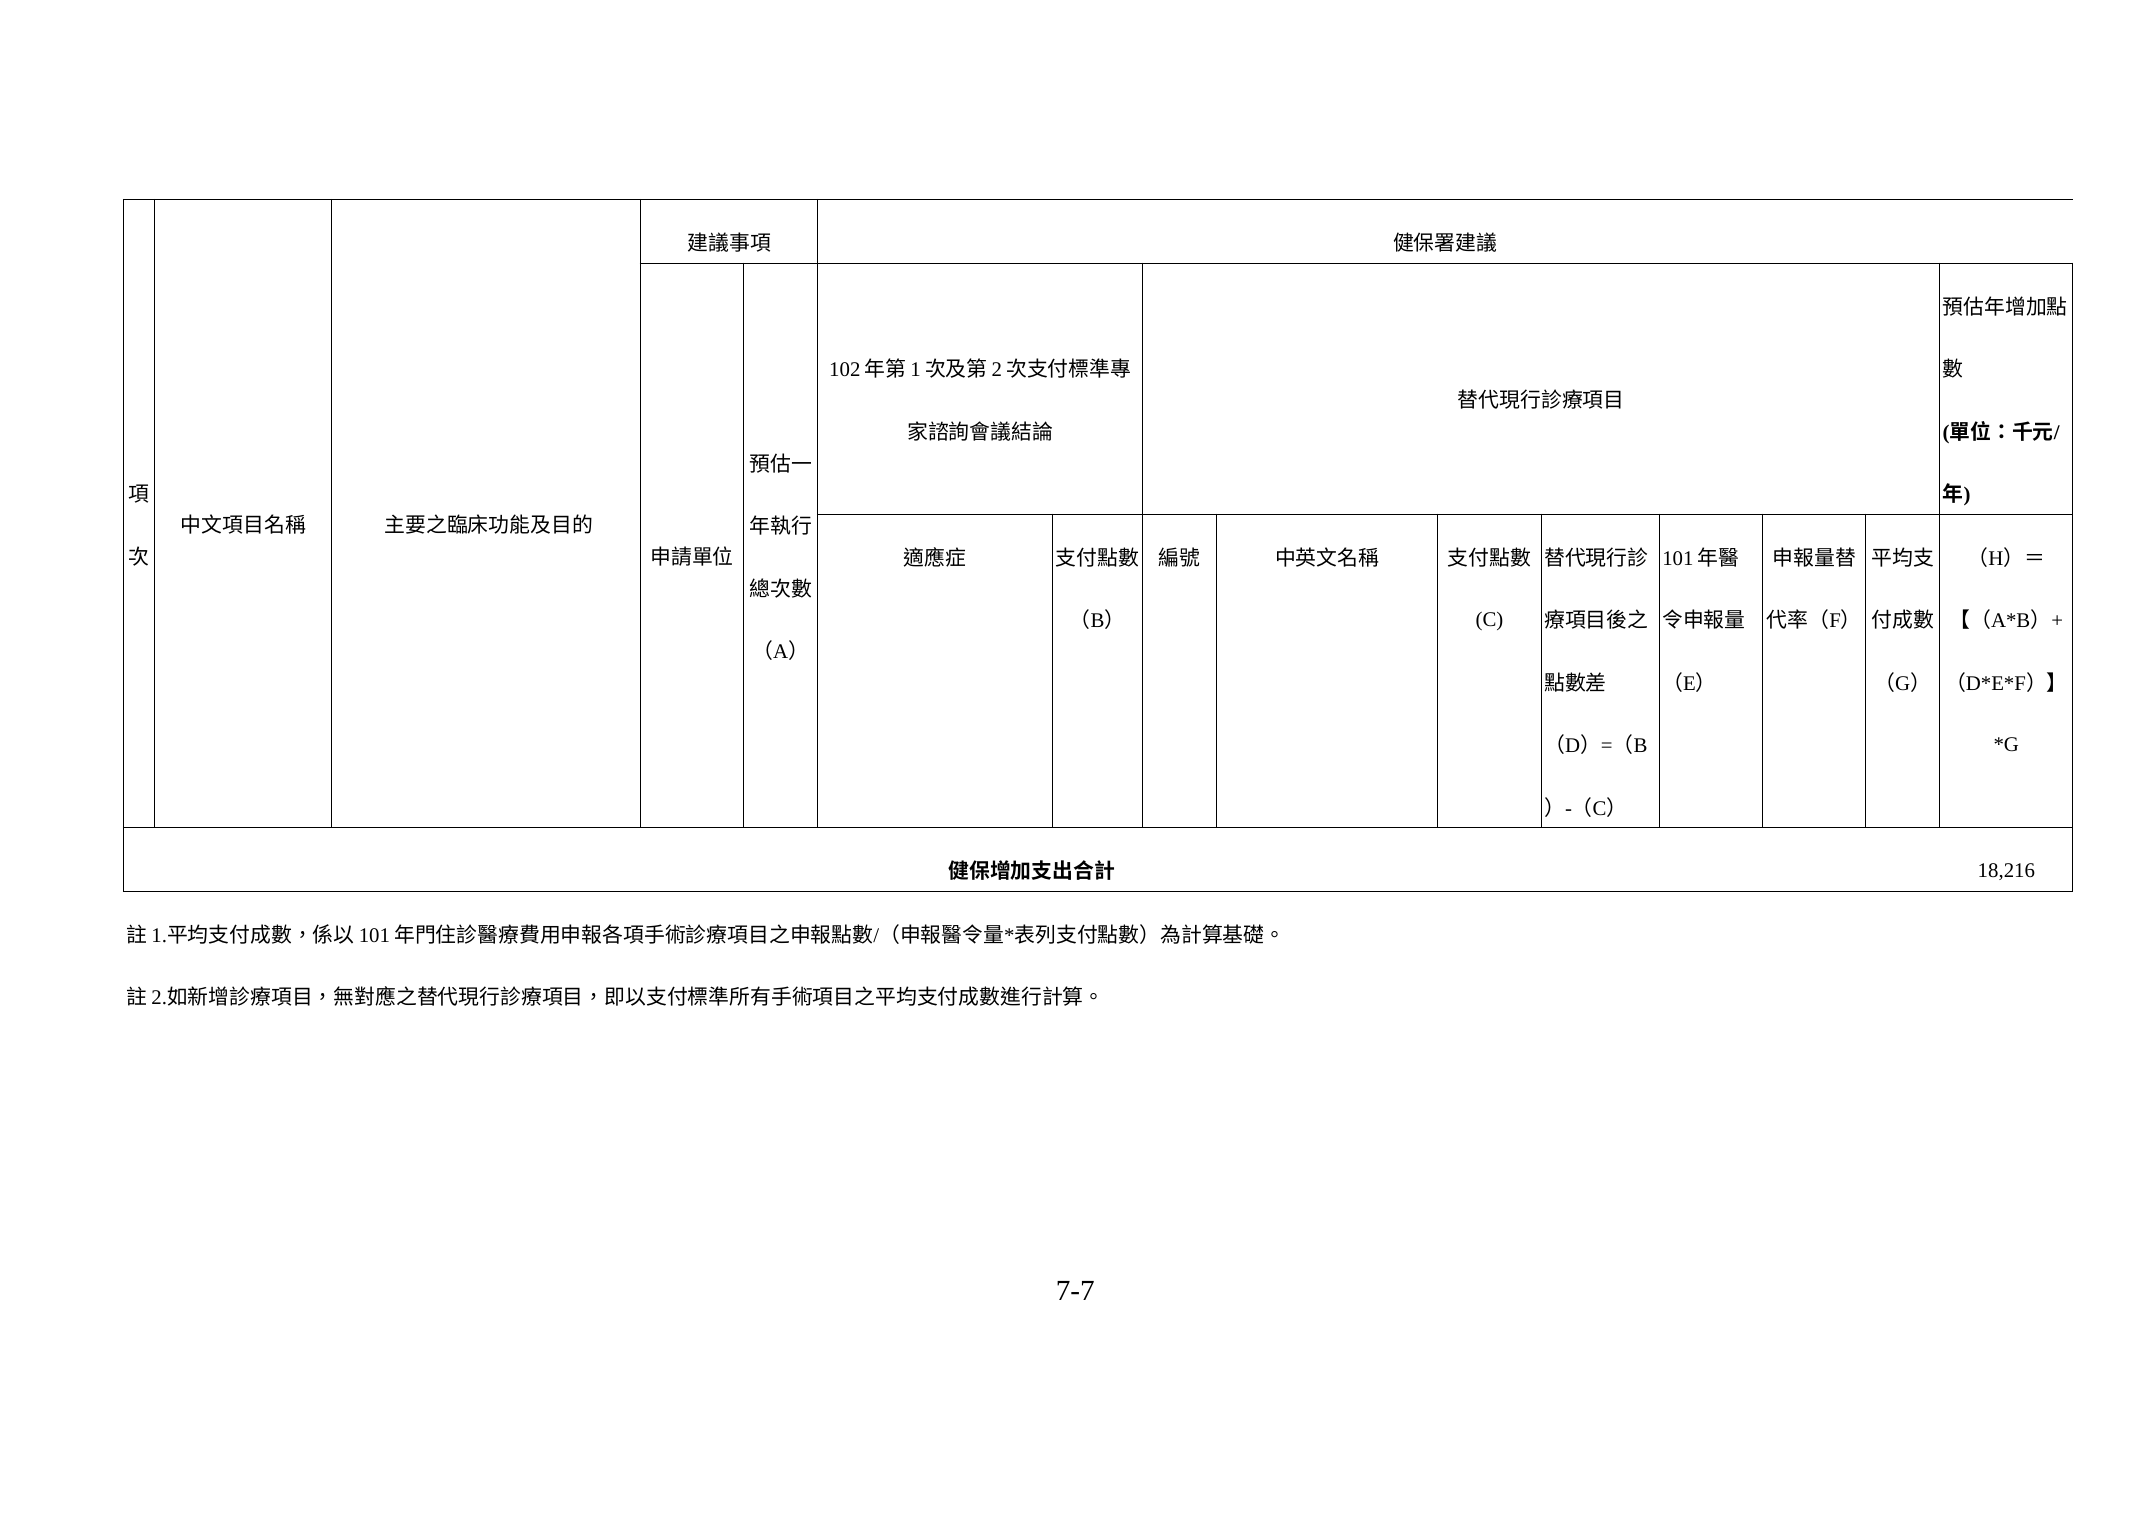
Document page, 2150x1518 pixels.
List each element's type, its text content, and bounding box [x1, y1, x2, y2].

table_cell （H）＝【（A*B）+（D*E*F）】*G [1940, 515, 2072, 827]
table_cell 編號 [1143, 515, 1216, 827]
table_header 主要之臨床功能及目的 [332, 200, 640, 827]
table_cell 替代現行診療項目 [1143, 264, 1939, 513]
table_cell 支付點數（B） [1053, 515, 1142, 827]
table_cell 支付點數(C) [1438, 515, 1541, 827]
table_header 項次 [124, 200, 154, 827]
table_cell 平均支付成數（G） [1866, 515, 1939, 827]
table_cell 中英文名稱 [1217, 515, 1437, 827]
table_cell 替代現行診療項目後之點數差（D）=（B）-（C） [1542, 515, 1659, 827]
table_cell 18,216 [1940, 828, 2072, 891]
table_cell 健保增加支出合計 [124, 828, 1939, 891]
table_cell 102年第1次及第2次支付標準專家諮詢會議結論 [818, 264, 1142, 513]
table_header 中文項目名稱 [155, 200, 331, 827]
table_cell 註1.平均支付成數，係以101年門住診醫療費用申報各項手術診療項目之申報點數/（申報醫令量*表列支付點數）為計算基礎。 註2.如新增診療項目，無對應之替代現行診療項目，即以支付標準所有手術項目之平均支付成數進行計算。 [123, 892, 2072, 1017]
table_cell 101年醫令申報量（E） [1660, 515, 1762, 827]
table_cell 適應症 [818, 515, 1052, 827]
table_cell 預估一年執行總次數（A） [744, 264, 817, 827]
table_cell 預估年增加點數 (單位：千元/年) [1940, 264, 2072, 513]
table_header 建議事項 [641, 200, 817, 262]
table_header 健保署建議 [818, 200, 2072, 262]
table_cell 申報量替代率（F） [1763, 515, 1865, 827]
table_cell 申請單位 [641, 264, 743, 827]
